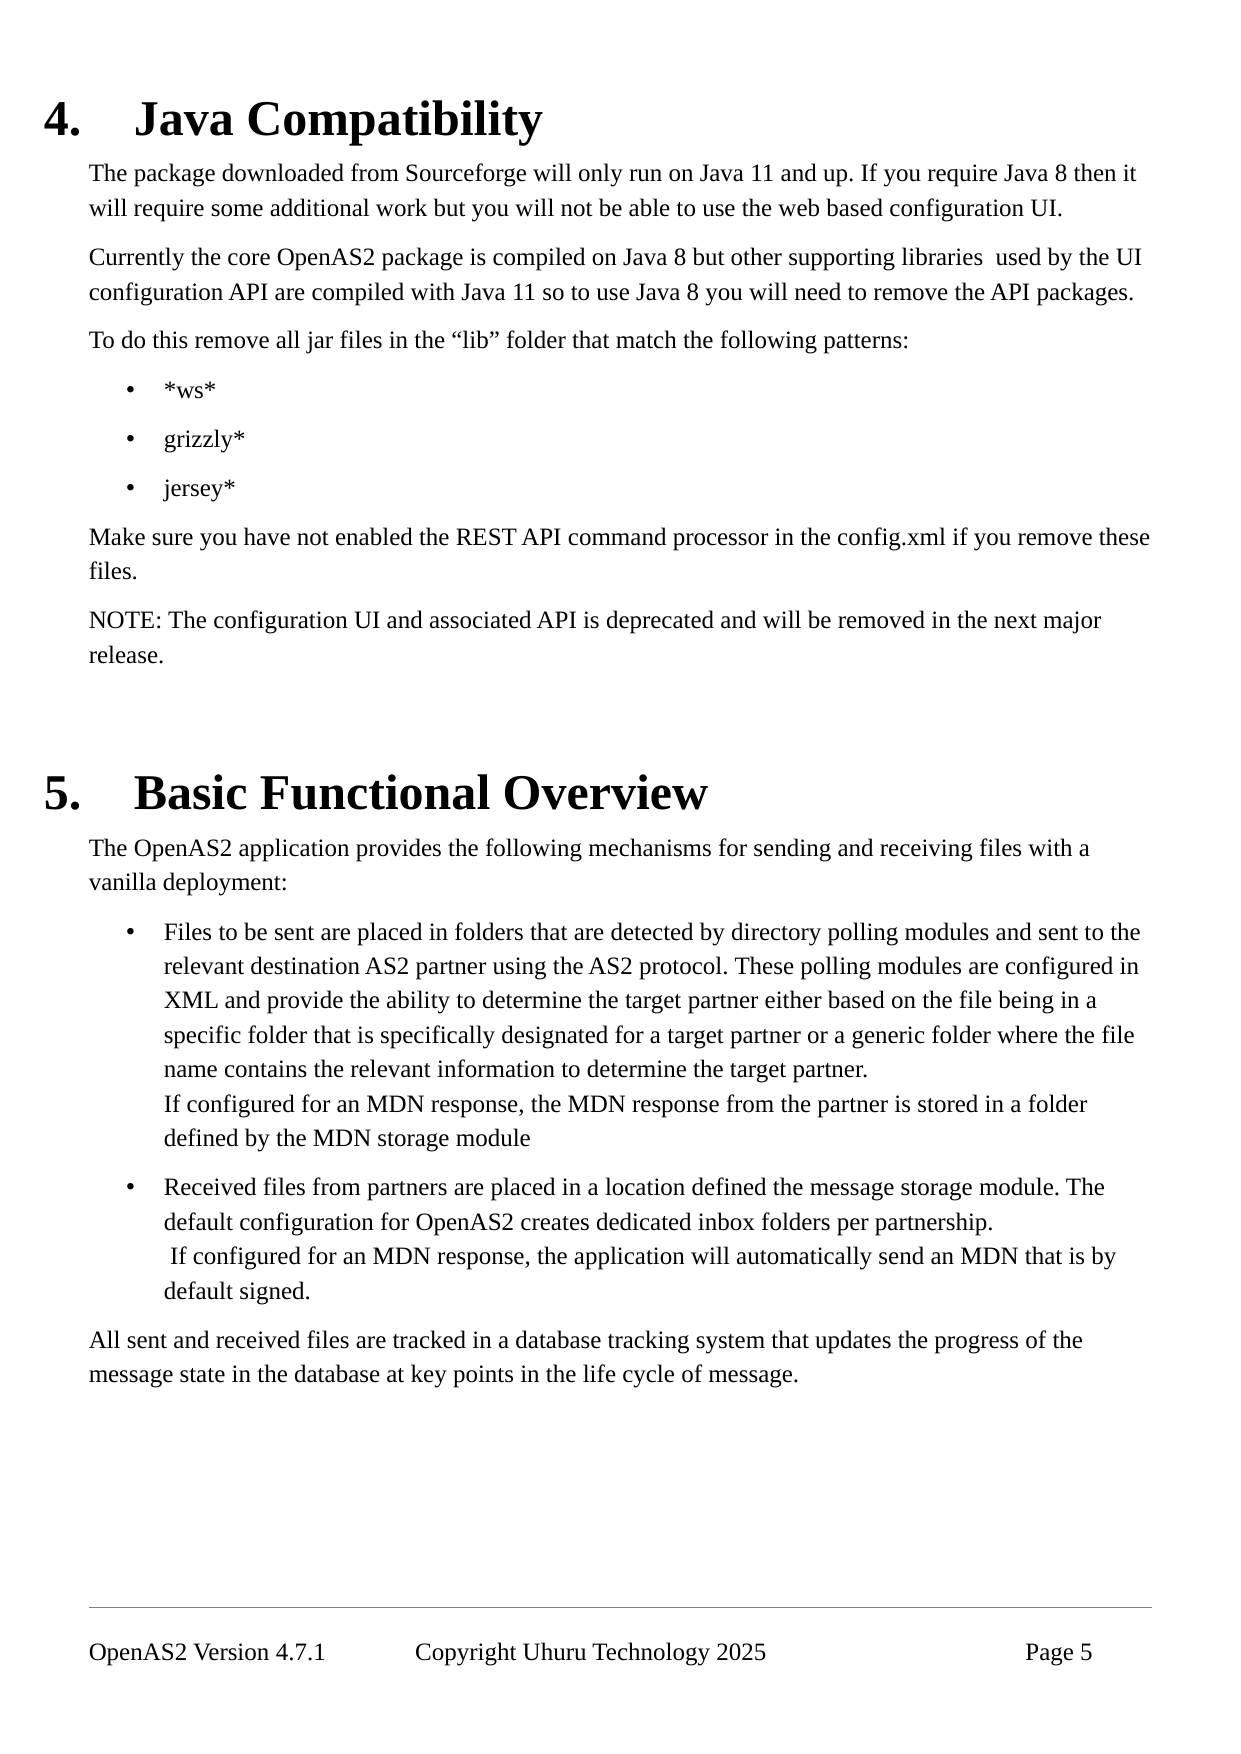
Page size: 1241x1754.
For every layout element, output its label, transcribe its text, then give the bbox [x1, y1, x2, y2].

text Currently the core OpenAS2 package is compiled on Java 8 but other supporting libraries used by the UI configuration API are compiled with Java 11 so to use Java 8 you will need to remove the API packages. [88, 242, 1152, 305]
list *ws* [126, 375, 1152, 403]
text To do this remove all jar files in the “lib” folder that match the following patterns: [88, 326, 1152, 354]
subtitle Java Compatibility [44, 88, 1152, 146]
text NOTE: The configuration UI and associated API is deprecated and will be removed in the next major release. [88, 605, 1152, 669]
text All sent and received files are tracked in a database tracking system that updates the progress of the message state in the database at key points in the life cycle of message. [88, 1325, 1152, 1388]
text The OpenAS2 application provides the following mechanisms for sending and receiving files with a vanilla deployment: [88, 833, 1152, 896]
list grizzly* [126, 424, 1152, 452]
text The package downloaded from Sourceforge will only run on Java 11 and up. If you require Java 8 then it will require some additional work but you will not be able to use the web based configuration UI. [88, 158, 1152, 222]
text Make sure you have not enabled the REST API command processor in the config.xml if you remove these files. [88, 522, 1152, 585]
list Files to be sent are placed in folders that are detected by directory polling modules and sent to the relevant destination AS2 partner using the AS2 protocol. These polling modules are configured in XML and provide the ability to determine the target partner either based on the file being in a specific folder that is specifically designated for a target partner or a generic folder where the file name contains the relevant information to determine the target partner. If configured for an MDN response, the MDN response from the partner is stored in a folder defined by the MDN storage module [126, 917, 1152, 1152]
list Received files from partners are placed in a location defined the message storage module. The default configuration for OpenAS2 creates dedicated inbox folders per partnership. If configured for an MDN response, the application will automatically send an MDN that is by default signed. [126, 1172, 1152, 1305]
subtitle Basic Functional Overview [44, 763, 1152, 821]
list jersey* [126, 473, 1152, 502]
